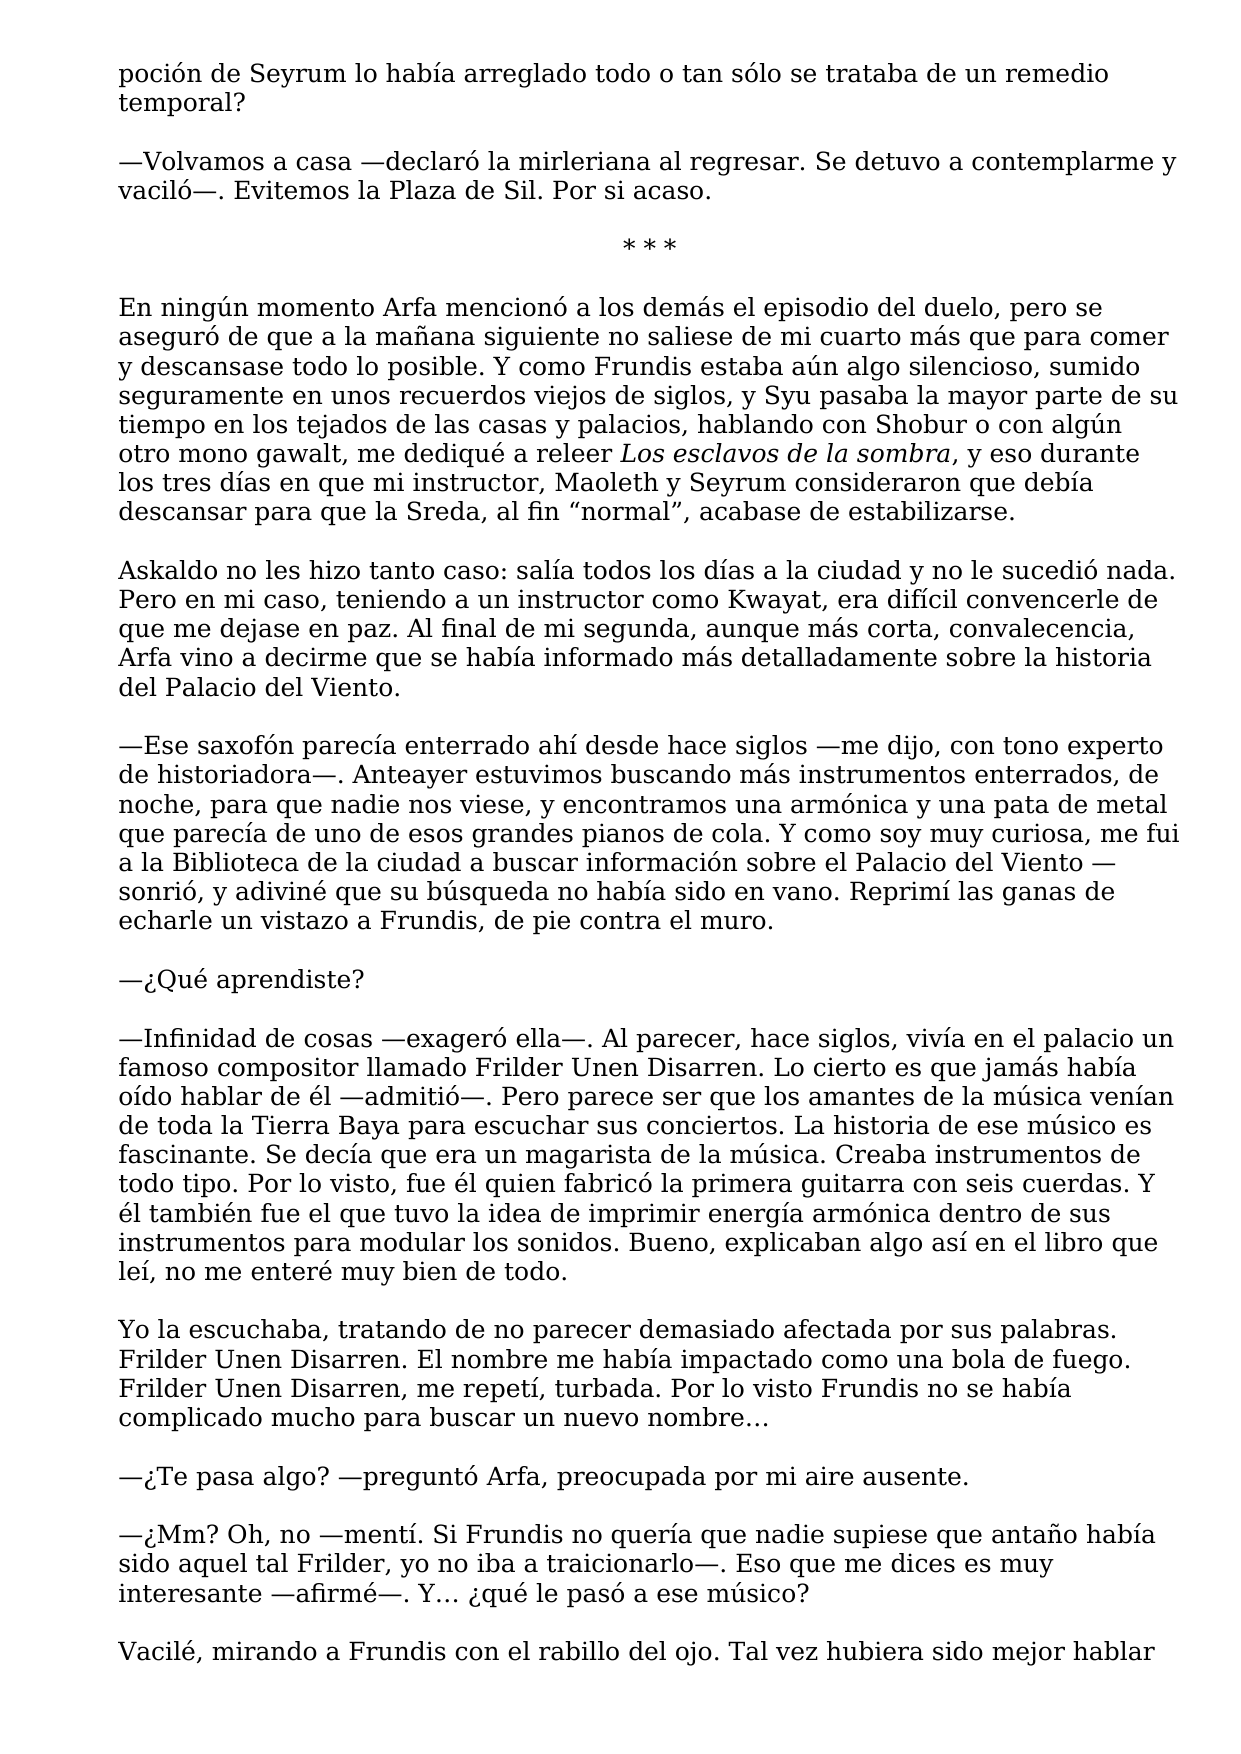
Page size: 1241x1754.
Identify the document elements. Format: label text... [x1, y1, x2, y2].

text Askaldo no les hizo tanto caso: salía todos los días a la ciudad y no le sucedió nada. Pero en mi caso, teniendo a un instructor como Kwayat, era difícil convencerle de que me dejase en paz. Al final de mi segunda, aunque más corta, convalecencia, Arfa vino a decirme que se había informado más detalladamente sobre la historia del Palacio del Viento. [118, 556, 1181, 702]
text —¿Mm? Oh, no —mentí. Si Frundis no quería que nadie supiese que antaño había sido aquel tal Frilder, yo no iba a traicionarlo—. Eso que me dices es muy interesante —afirmé—. Y… ¿qué le pasó a ese músico? [118, 1521, 1181, 1608]
text poción de Seyrum lo había arreglado todo o tan sólo se trataba de un remedio temporal? [118, 59, 1181, 117]
text * * * [118, 235, 1181, 264]
text En ningún momento Arfa mencionó a los demás el episodio del duelo, pero se aseguró de que a la mañana siguiente no saliese de mi cuarto más que para comer y descansase todo lo posible. Y como Frundis estaba aún algo silencioso, sumido seguramente en unos recuerdos viejos de siglos, y Syu pasaba la mayor parte de su tiempo en los tejados de las casas y palacios, hablando con Shobur o con algún otro mono gawalt, me dediqué a releer Los esclavos de la sombra, y eso durante los tres días en que mi instructor, Maoleth y Seyrum consideraron que debía descansar para que la Sreda, al fin “normal”, acabase de estabilizarse. [118, 293, 1181, 527]
text Yo la escuchaba, tratando de no parecer demasiado afectada por sus palabras. Frilder Unen Disarren. El nombre me había impactado como una bola de fuego. Frilder Unen Disarren, me repetí, turbada. Por lo visto Frundis no se había complicado mucho para buscar un nuevo nombre… [118, 1316, 1181, 1432]
text —¿Qué aprendiste? [118, 965, 1181, 994]
text —¿Te pasa algo? —preguntó Arfa, preocupada por mi aire ausente. [118, 1462, 1181, 1491]
text —Ese saxofón parecía enterrado ahí desde hace siglos —me dijo, con tono experto de historiadora—. Anteayer estuvimos buscando más instrumentos enterrados, de noche, para que nadie nos viese, y encontramos una armónica y una pata de metal que parecía de uno de esos grandes pianos de cola. Y como soy muy curiosa, me fui a la Biblioteca de la ciudad a buscar información sobre el Palacio del Viento —sonrió, y adiviné que su búsqueda no había sido en vano. Reprimí las ganas de echarle un vistazo a Frundis, de pie contra el muro. [118, 731, 1181, 936]
text Vacilé, mirando a Frundis con el rabillo del ojo. Tal vez hubiera sido mejor hablar [118, 1637, 1181, 1667]
text —Infinidad de cosas —exageró ella—. Al parecer, hace siglos, vivía en el palacio un famoso compositor llamado Frilder Unen Disarren. Lo cierto es que jamás había oído hablar de él —admitió—. Pero parece ser que los amantes de la música venían de toda la Tierra Baya para escuchar sus conciertos. La historia de ese músico es fascinante. Se decía que era un magarista de la música. Creaba instrumentos de todo tipo. Por lo visto, fue él quien fabricó la primera guitarra con seis cuerdas. Y él también fue el que tuvo la idea de imprimir energía armónica dentro de sus instrumentos para modular los sonidos. Bueno, explicaban algo así en el libro que leí, no me enteré muy bien de todo. [118, 1024, 1181, 1286]
text —Volvamos a casa —declaró la mirleriana al regresar. Se detuvo a contemplarme y vaciló—. Evitemos la Plaza de Sil. Por si acaso. [118, 147, 1181, 205]
